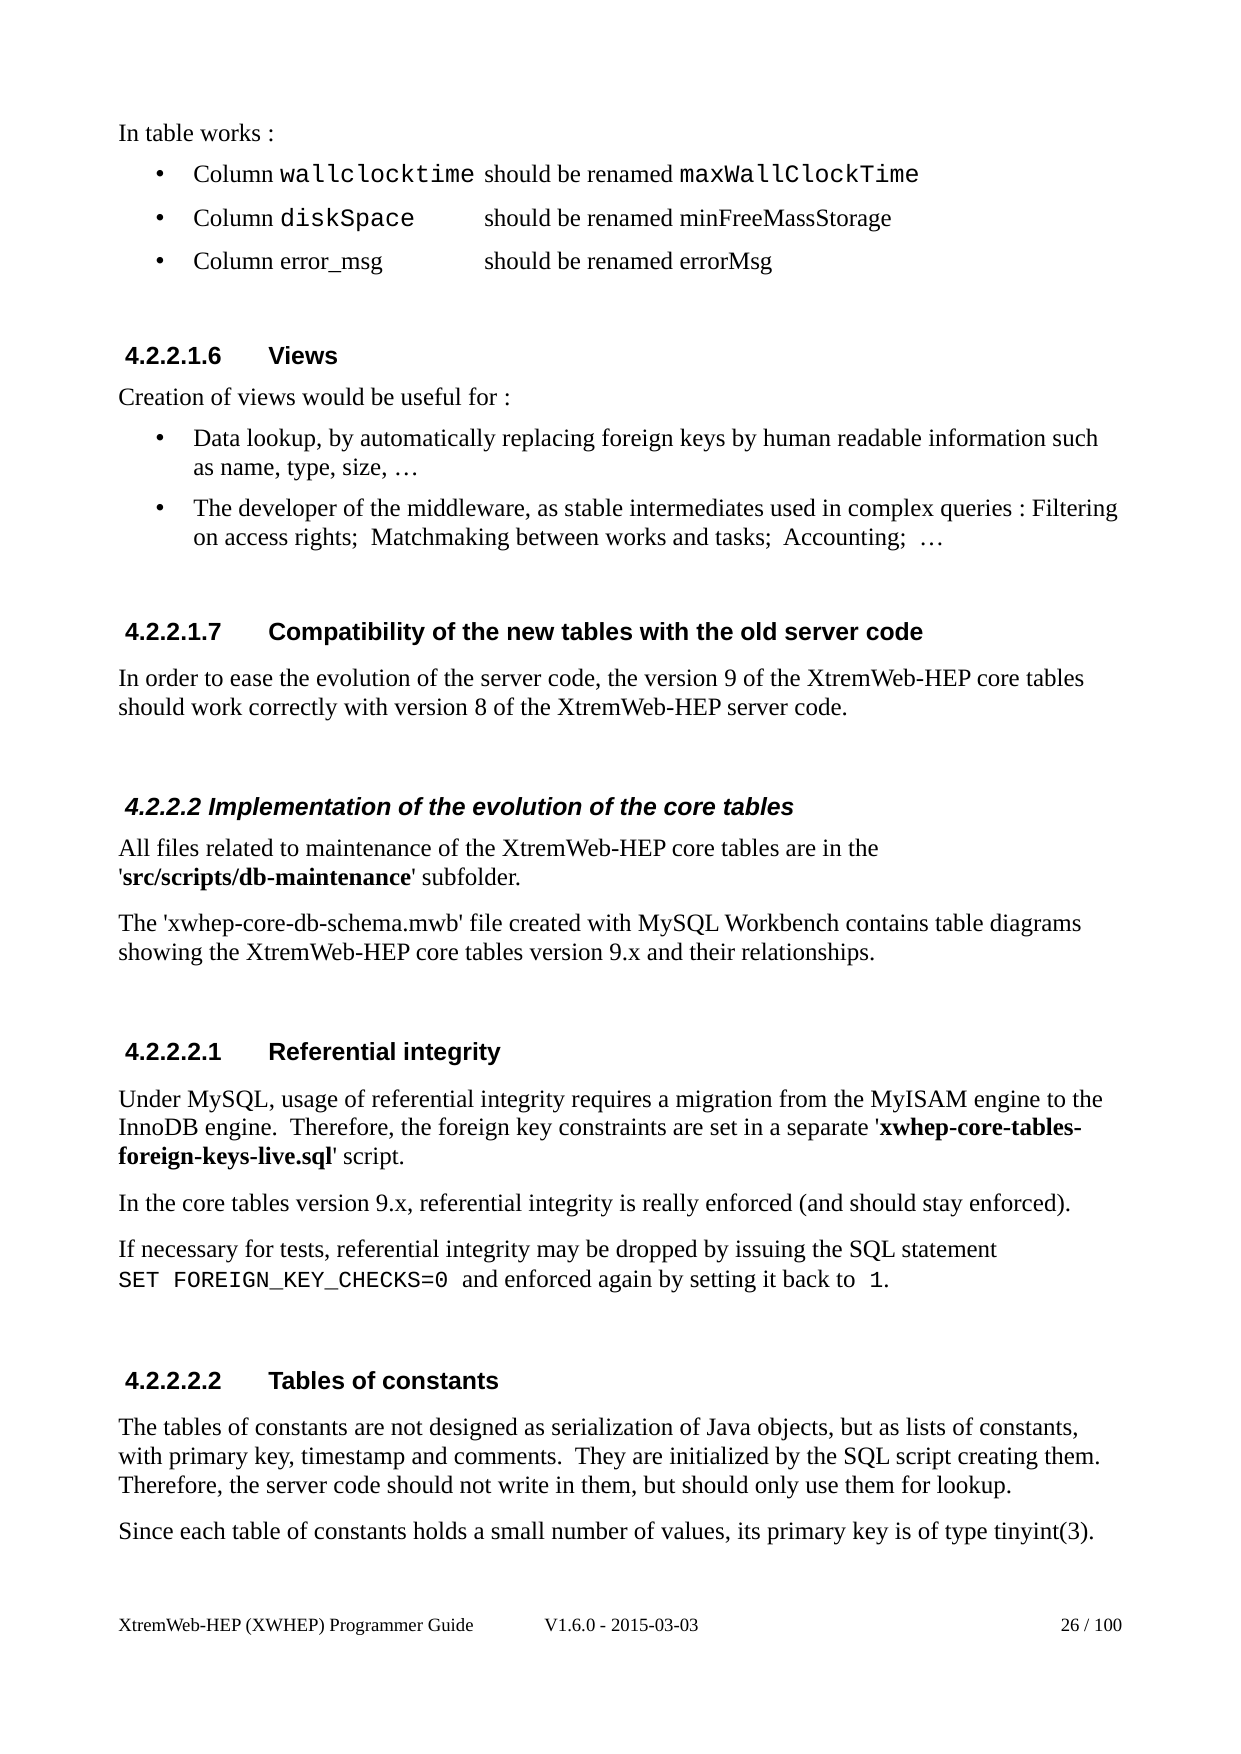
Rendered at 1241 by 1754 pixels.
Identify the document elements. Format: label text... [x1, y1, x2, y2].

list Column wallclocktime should be renamed maxWallClockTime [156, 159, 1122, 190]
text Under MySQL, usage of referential integrity requires a migration from the MyISAM engine to the InnoDB engine. Therefore, the foreign key constraints are set in a separate 'xwhep-core-tables-foreign-keys-live.sql' script. [118, 1084, 1122, 1170]
text Since each table of constants holds a small number of values, its primary key is of type tinyint(3). [118, 1516, 1122, 1545]
text All files related to maintenance of the XtremWeb-HEP core tables are in the 'src/scripts/db‑maintenance' subfolder. [118, 833, 1122, 891]
subtitle Views [118, 341, 1122, 369]
text Creation of views would be useful for : [118, 382, 1122, 411]
list Column error_msg should be renamed errorMsg [156, 246, 1122, 275]
text In table works : [118, 118, 1122, 147]
subtitle Compatibility of the new tables with the old server code [118, 617, 1122, 646]
subtitle Referential integrity [118, 1037, 1122, 1066]
text The tables of constants are not designed as serialization of Java objects, but as lists of constants, with primary key, timestamp and comments. They are initialized by the SQL script creating them. Therefore, the server code should not write in them, but should only use them for lookup. [118, 1412, 1122, 1498]
list Data lookup, by automatically replacing foreign keys by human readable information such as name, type, size, … [156, 423, 1122, 481]
subtitle Implementation of the evolution of the core tables [118, 792, 1122, 821]
list The developer of the middleware, as stable intermediates used in complex queries : Filtering on access rights; Matchmaking between works and tasks; Accounting; … [156, 493, 1122, 551]
subtitle Tables of constants [118, 1366, 1122, 1394]
text The 'xwhep-core-db-schema.mwb' file created with MySQL Workbench contains table diagrams showing the XtremWeb-HEP core tables version 9.x and their relationships. [118, 908, 1122, 966]
text In the core tables version 9.x, referential integrity is really enforced (and should stay enforced). [118, 1188, 1122, 1216]
text If necessary for tests, referential integrity may be dropped by issuing the SQL statement SET FOREIGN_KEY_CHECKS=0 and enforced again by setting it back to 1. [118, 1234, 1122, 1294]
list Column diskSpace should be renamed minFreeMassStorage [156, 203, 1122, 233]
text In order to ease the evolution of the server code, the version 9 of the XtremWeb-HEP core tables should work correctly with version 8 of the XtremWeb-HEP server code. [118, 663, 1122, 721]
